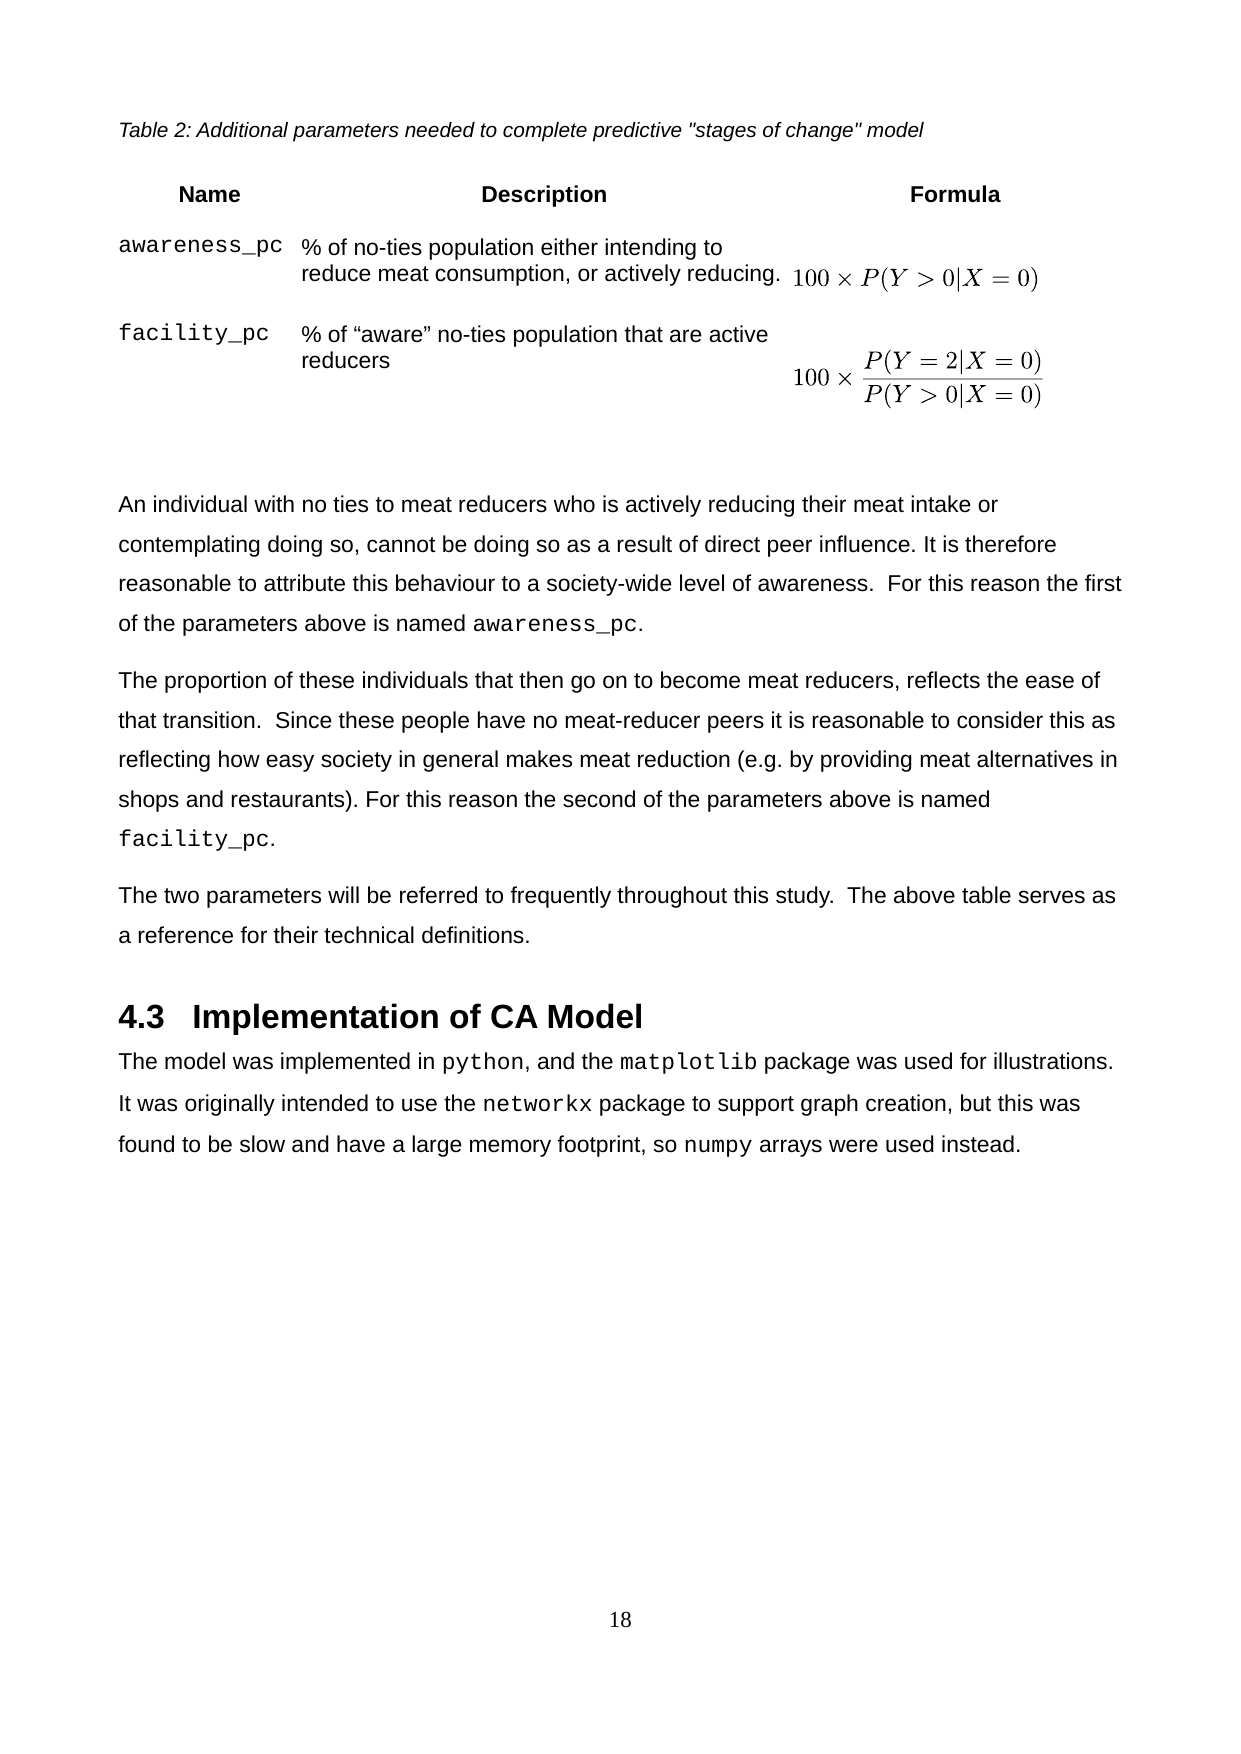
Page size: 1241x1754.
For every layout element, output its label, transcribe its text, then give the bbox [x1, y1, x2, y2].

table_cell % of no-ties population either intending to reduce meat consumption, or actively reducing. [301, 234, 787, 321]
text Table 2: Additional parameters needed to complete predictive "stages of change" model [118, 118, 1122, 142]
table_cell facility_pc [118, 321, 301, 437]
table_header Description [301, 155, 787, 234]
table_cell awareness_pc [118, 234, 301, 321]
table_cell % of “aware” no-ties population that are active reducers [301, 321, 787, 437]
table_header Formula [788, 155, 1123, 234]
text The proportion of these individuals that then go on to become meat reducers, reflects the ease of that transition. Since these people have no meat-reducer peers it is reasonable to consider this as reflecting how easy society in general makes meat reduction (e.g. by providing meat alternatives in shops and restaurants). For this reason the second of the parameters above is named facility_pc. [118, 667, 1122, 853]
subtitle Implementation of CA Model [118, 997, 1122, 1036]
table_header Name [118, 155, 301, 234]
text The two parameters will be referred to frequently throughout this study. The above table serves as a reference for their technical definitions. [118, 882, 1122, 948]
table_cell [788, 321, 1123, 437]
text An individual with no ties to meat reducers who is actively reducing their meat intake or contemplating doing so, cannot be doing so as a result of direct peer influence. It is therefore reasonable to attribute this behaviour to a society-wide level of awareness. For this reason the first of the parameters above is named awareness_pc. [118, 491, 1122, 638]
text The model was implemented in python, and the matplotlib package was used for illustrations. It was originally intended to use the networkx package to support graph creation, but this was found to be slow and have a large memory footprint, so numpy arrays were used instead. [118, 1048, 1122, 1159]
table_cell [788, 234, 1123, 321]
